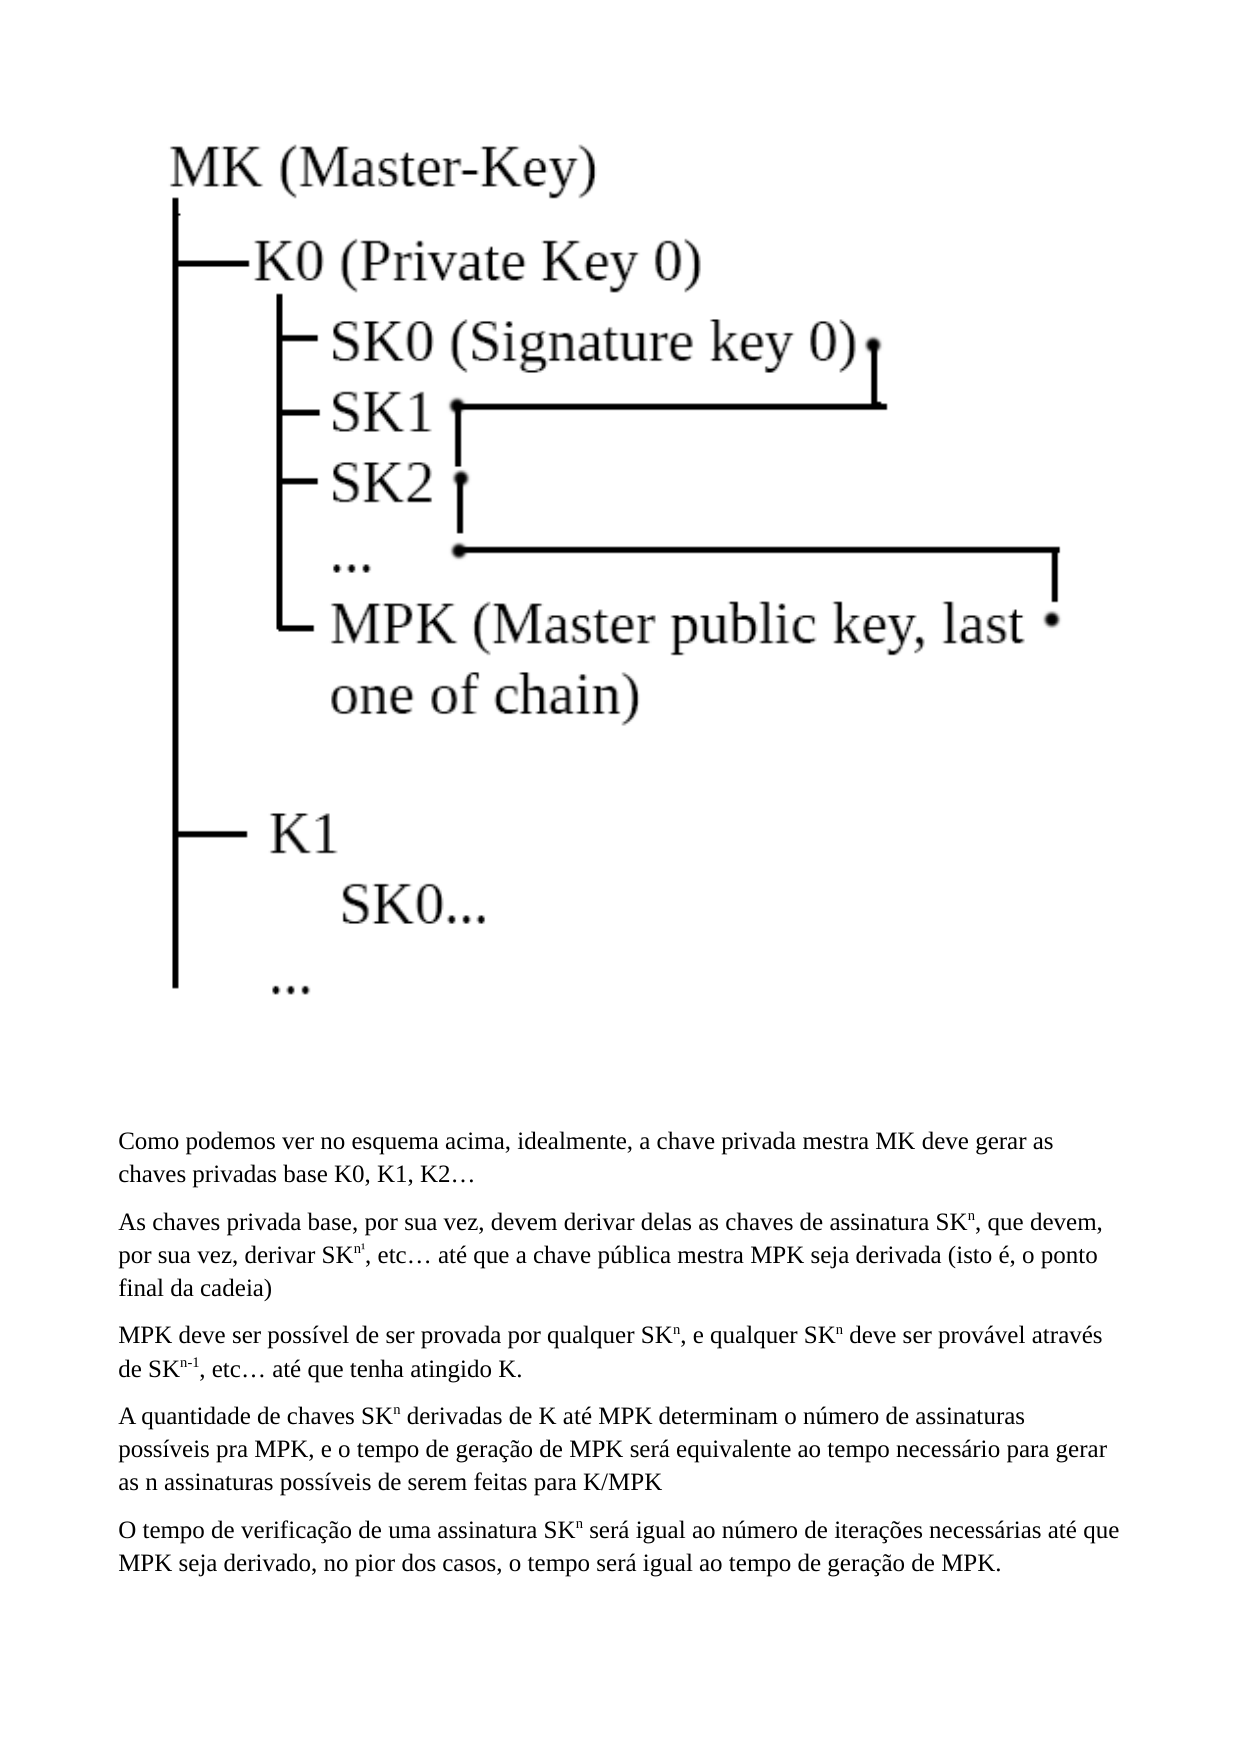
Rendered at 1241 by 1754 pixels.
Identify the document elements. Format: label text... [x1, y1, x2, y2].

text As chaves privada base, por sua vez, devem derivar delas as chaves de assinatura SKn, que devem, por sua vez, derivar SKn¹, etc… até que a chave pública mestra MPK seja derivada (isto é, o ponto final da cadeia) [118, 1207, 1122, 1302]
text A quantidade de chaves SKn derivadas de K até MPK determinam o número de assinaturas possíveis pra MPK, e o tempo de geração de MPK será equivalente ao tempo necessário para gerar as n assinaturas possíveis de serem feitas para K/MPK [118, 1401, 1122, 1496]
picture [118, 118, 1123, 1122]
text O tempo de verificação de uma assinatura SKn será igual ao número de iterações necessárias até que MPK seja derivado, no pior dos casos, o tempo será igual ao tempo de geração de MPK. [118, 1515, 1122, 1577]
text MPK deve ser possível de ser provada por qualquer SKn, e qualquer SKn deve ser provável através de SKn-1, etc… até que tenha atingido K. [118, 1321, 1122, 1382]
text Como podemos ver no esquema acima, idealmente, a chave privada mestra MK deve gerar as chaves privadas base K0, K1, K2… [118, 1122, 1122, 1188]
